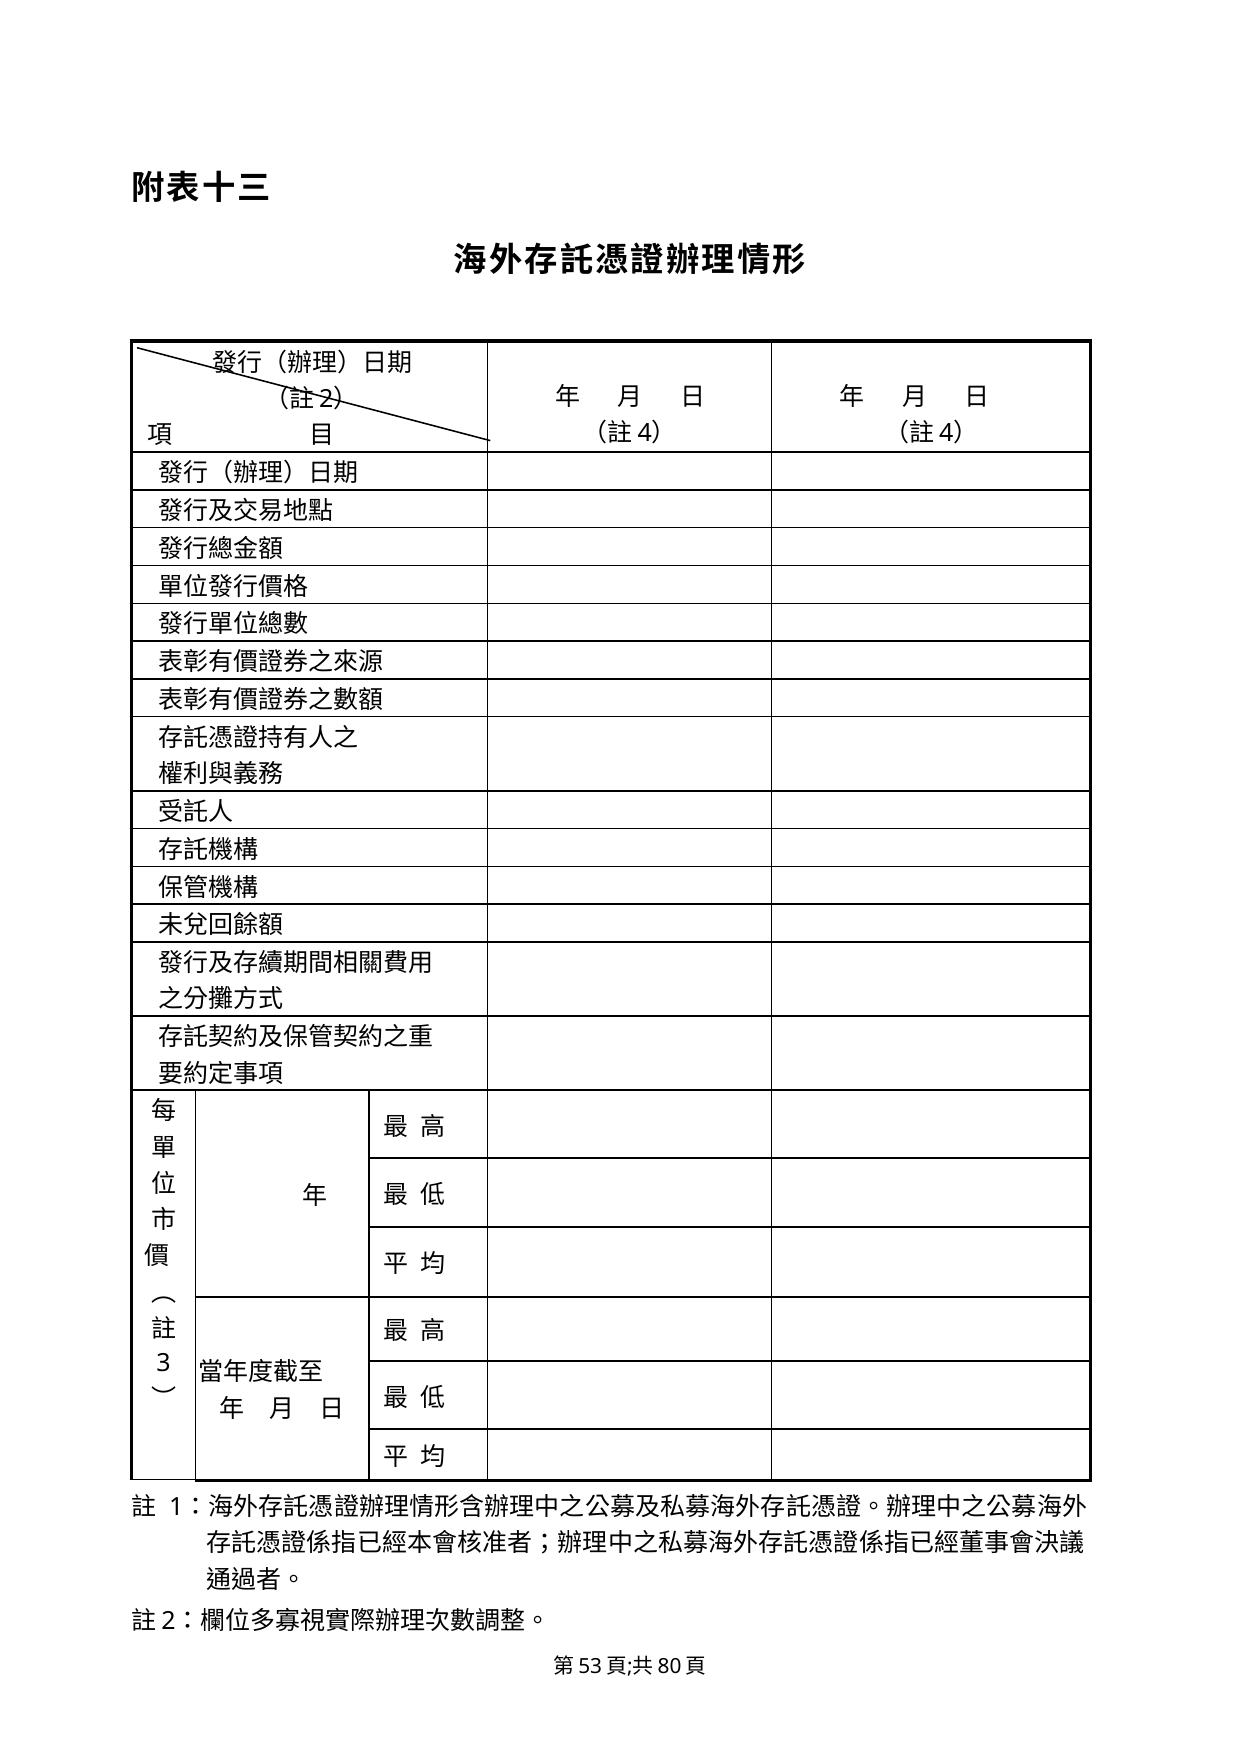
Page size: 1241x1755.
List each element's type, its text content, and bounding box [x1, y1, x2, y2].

table_cell 受託人 [133, 792, 487, 828]
table_cell [488, 528, 771, 564]
table_header 發行（辦理）日期 （註2） 項 目 [133, 343, 487, 451]
table_cell [488, 642, 771, 678]
text 海外存託憑證辦理情形 [131, 233, 1128, 281]
table_cell [772, 453, 1089, 489]
table_cell [772, 528, 1089, 564]
table_cell [488, 1362, 771, 1428]
table_cell 當年度截至 年 月 日 [196, 1298, 368, 1478]
table_cell [772, 717, 1089, 790]
table_cell [488, 867, 771, 903]
table_cell 平 均 [370, 1228, 487, 1296]
table_cell [488, 717, 771, 790]
table_cell 平 均 [370, 1430, 487, 1478]
table_cell [772, 905, 1089, 941]
table_header 年 月 日 （註4） [488, 343, 771, 451]
table_cell [488, 1159, 771, 1226]
table_cell 最 低 [370, 1362, 487, 1428]
table_cell [772, 1159, 1089, 1226]
table_cell [772, 867, 1089, 903]
table_cell [488, 792, 771, 828]
table_cell 最 高 [370, 1298, 487, 1360]
table_cell [488, 566, 771, 602]
table_cell [772, 604, 1089, 640]
table_cell 每 單 位 市 價 ︵ 註 3 ︶ [133, 1091, 195, 1478]
table_cell 發行及交易地點 [133, 491, 487, 527]
table_cell [488, 1017, 771, 1089]
table_cell 單位發行價格 [133, 566, 487, 602]
table_cell 發行單位總數 [133, 604, 487, 640]
table_cell [488, 1091, 771, 1157]
table_cell [772, 680, 1089, 716]
table_cell [488, 1298, 771, 1360]
table_cell [772, 1228, 1089, 1296]
table_cell [488, 1430, 771, 1478]
table_cell 保管機構 [133, 867, 487, 903]
table_cell [772, 792, 1089, 828]
table_header 年 月 日 （註4） [772, 343, 1089, 451]
table_cell 發行（辦理）日期 [133, 453, 487, 489]
table_cell [488, 604, 771, 640]
table_cell [488, 453, 771, 489]
table_cell [772, 642, 1089, 678]
table_cell 未兌回餘額 [133, 905, 487, 941]
table_cell [772, 491, 1089, 527]
table_cell [772, 829, 1089, 866]
table_cell [772, 1091, 1089, 1157]
table_cell [488, 1228, 771, 1296]
table_cell 最 高 [370, 1091, 487, 1157]
table_cell [488, 829, 771, 866]
table_cell [772, 1017, 1089, 1089]
table_cell 表彰有價證券之數額 [133, 680, 487, 716]
table_cell [772, 566, 1089, 602]
table_cell [488, 943, 771, 1015]
table_cell [772, 1298, 1089, 1360]
text 附表十三 [131, 161, 1128, 209]
table_cell 存託憑證持有人之 權利與義務 [133, 717, 487, 790]
table_cell [772, 943, 1089, 1015]
table_cell [772, 1430, 1089, 1478]
text 註2：欄位多寡視實際辦理次數調整。 [131, 1600, 1088, 1637]
table_cell 存託契約及保管契約之重 要約定事項 [133, 1017, 487, 1089]
table_cell 發行及存續期間相關費用 之分攤方式 [133, 943, 487, 1015]
table_cell 表彰有價證券之來源 [133, 642, 487, 678]
table_cell [488, 905, 771, 941]
text 註 1：海外存託憑證辦理情形含辦理中之公募及私募海外存託憑證。辦理中之公募海外存託憑證係指已經本會核准者；辦理中之私募海外存託憑證係指已經董事會決議通過者。 [131, 1487, 1088, 1595]
table_cell [488, 491, 771, 527]
table_cell 存託機構 [133, 829, 487, 866]
table_cell 發行總金額 [133, 528, 487, 564]
table_cell [772, 1362, 1089, 1428]
table_cell [488, 680, 771, 716]
table_cell 最 低 [370, 1159, 487, 1226]
table_cell 年 [196, 1091, 368, 1296]
